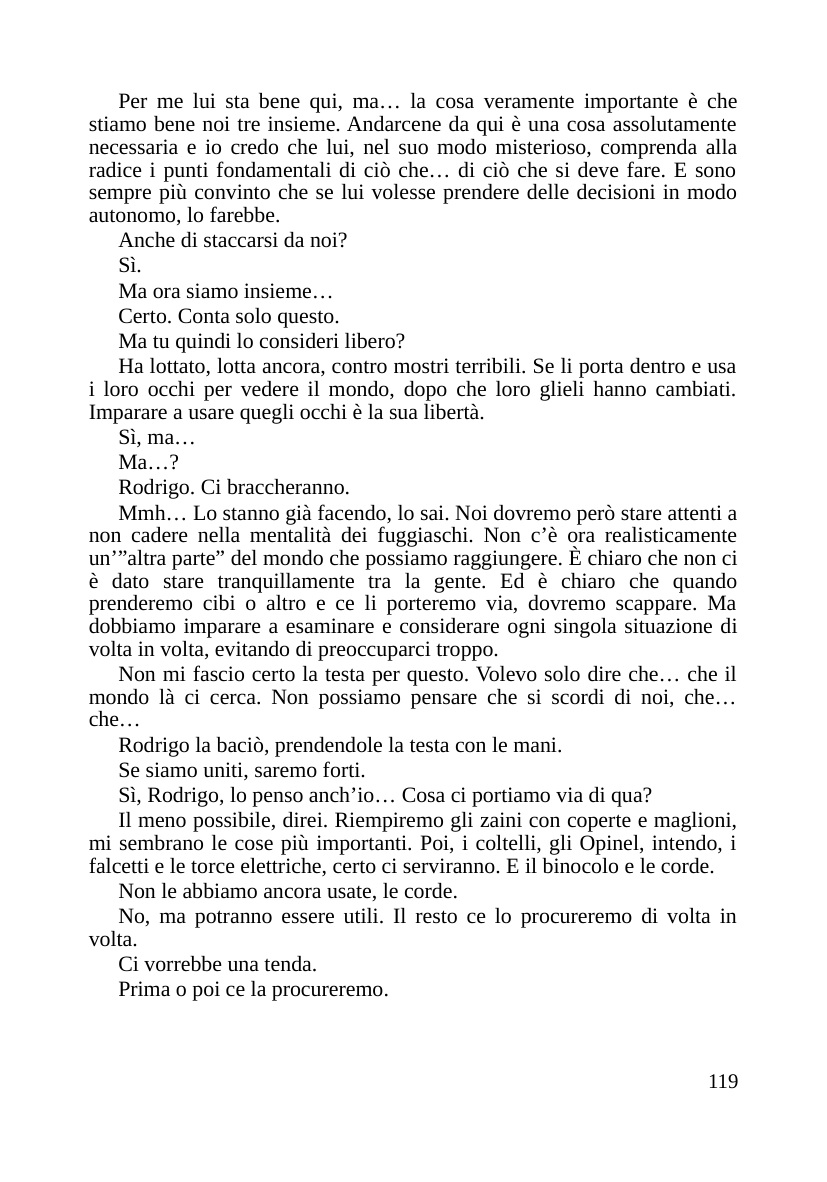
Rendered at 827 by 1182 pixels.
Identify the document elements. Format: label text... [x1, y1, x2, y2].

text Ma…? [88, 449, 738, 474]
text Ci vorrebbe una tenda. [88, 951, 738, 976]
text Rodrigo la baciò, prendendole la testa con le mani. [88, 732, 738, 757]
text Ha lottato, lotta ancora, contro mostri terribili. Se li porta dentro e usa i loro occhi per vedere il mondo, dopo che loro glieli hanno cambiati. Imparare a usare quegli occhi è la sua libertà. [88, 353, 738, 424]
text Anche di staccarsi da noi? [88, 227, 738, 252]
text Per me lui sta bene qui, ma… la cosa veramente importante è che stiamo bene noi tre insieme. Andarcene da qui è una cosa assolutamente necessaria e io credo che lui, nel suo modo misterioso, comprenda alla radice i punti fondamentali di ciò che… di ciò che si deve fare. E sono sempre più convinto che se lui volesse prendere delle decisioni in modo autonomo, lo farebbe. [88, 88, 738, 227]
text Ma ora siamo insieme… [88, 278, 738, 303]
text Sì, ma… [88, 424, 738, 449]
text Non le abbiamo ancora usate, le corde. [88, 878, 738, 903]
text Mmh… Lo stanno già facendo, lo sai. Noi dovremo però stare attenti a non cadere nella mentalità dei fuggiaschi. Non c’è ora realisticamente un’”altra parte” del mondo che possiamo raggiungere. È chiaro che non ci è dato stare tranquillamente tra la gente. Ed è chiaro che quando prenderemo cibi o altro e ce li porteremo via, dovremo scappare. Ma dobbiamo imparare a esaminare e considerare ogni singola situazione di volta in volta, evitando di preoccuparci troppo. [88, 499, 738, 661]
text No, ma potranno essere utili. Il resto ce lo procureremo di volta in volta. [88, 903, 738, 951]
text Sì, Rodrigo, lo penso anch’io… Cosa ci portiamo via di qua? [88, 782, 738, 807]
text Se siamo uniti, saremo forti. [88, 757, 738, 782]
text Sì. [88, 252, 738, 278]
text Non mi fascio certo la testa per questo. Volevo solo dire che… che il mondo là ci cerca. Non possiamo pensare che si scordi di noi, che… che… [88, 661, 738, 732]
text Certo. Conta solo questo. [88, 303, 738, 328]
text Rodrigo. Ci braccheranno. [88, 474, 738, 499]
text Il meno possibile, direi. Riempiremo gli zaini con coperte e maglioni, mi sembrano le cose più importanti. Poi, i coltelli, gli Opinel, intendo, i falcetti e le torce elettriche, certo ci serviranno. E il binocolo e le corde. [88, 807, 738, 878]
text Ma tu quindi lo consideri libero? [88, 328, 738, 353]
text Prima o poi ce la procureremo. [88, 976, 738, 1001]
